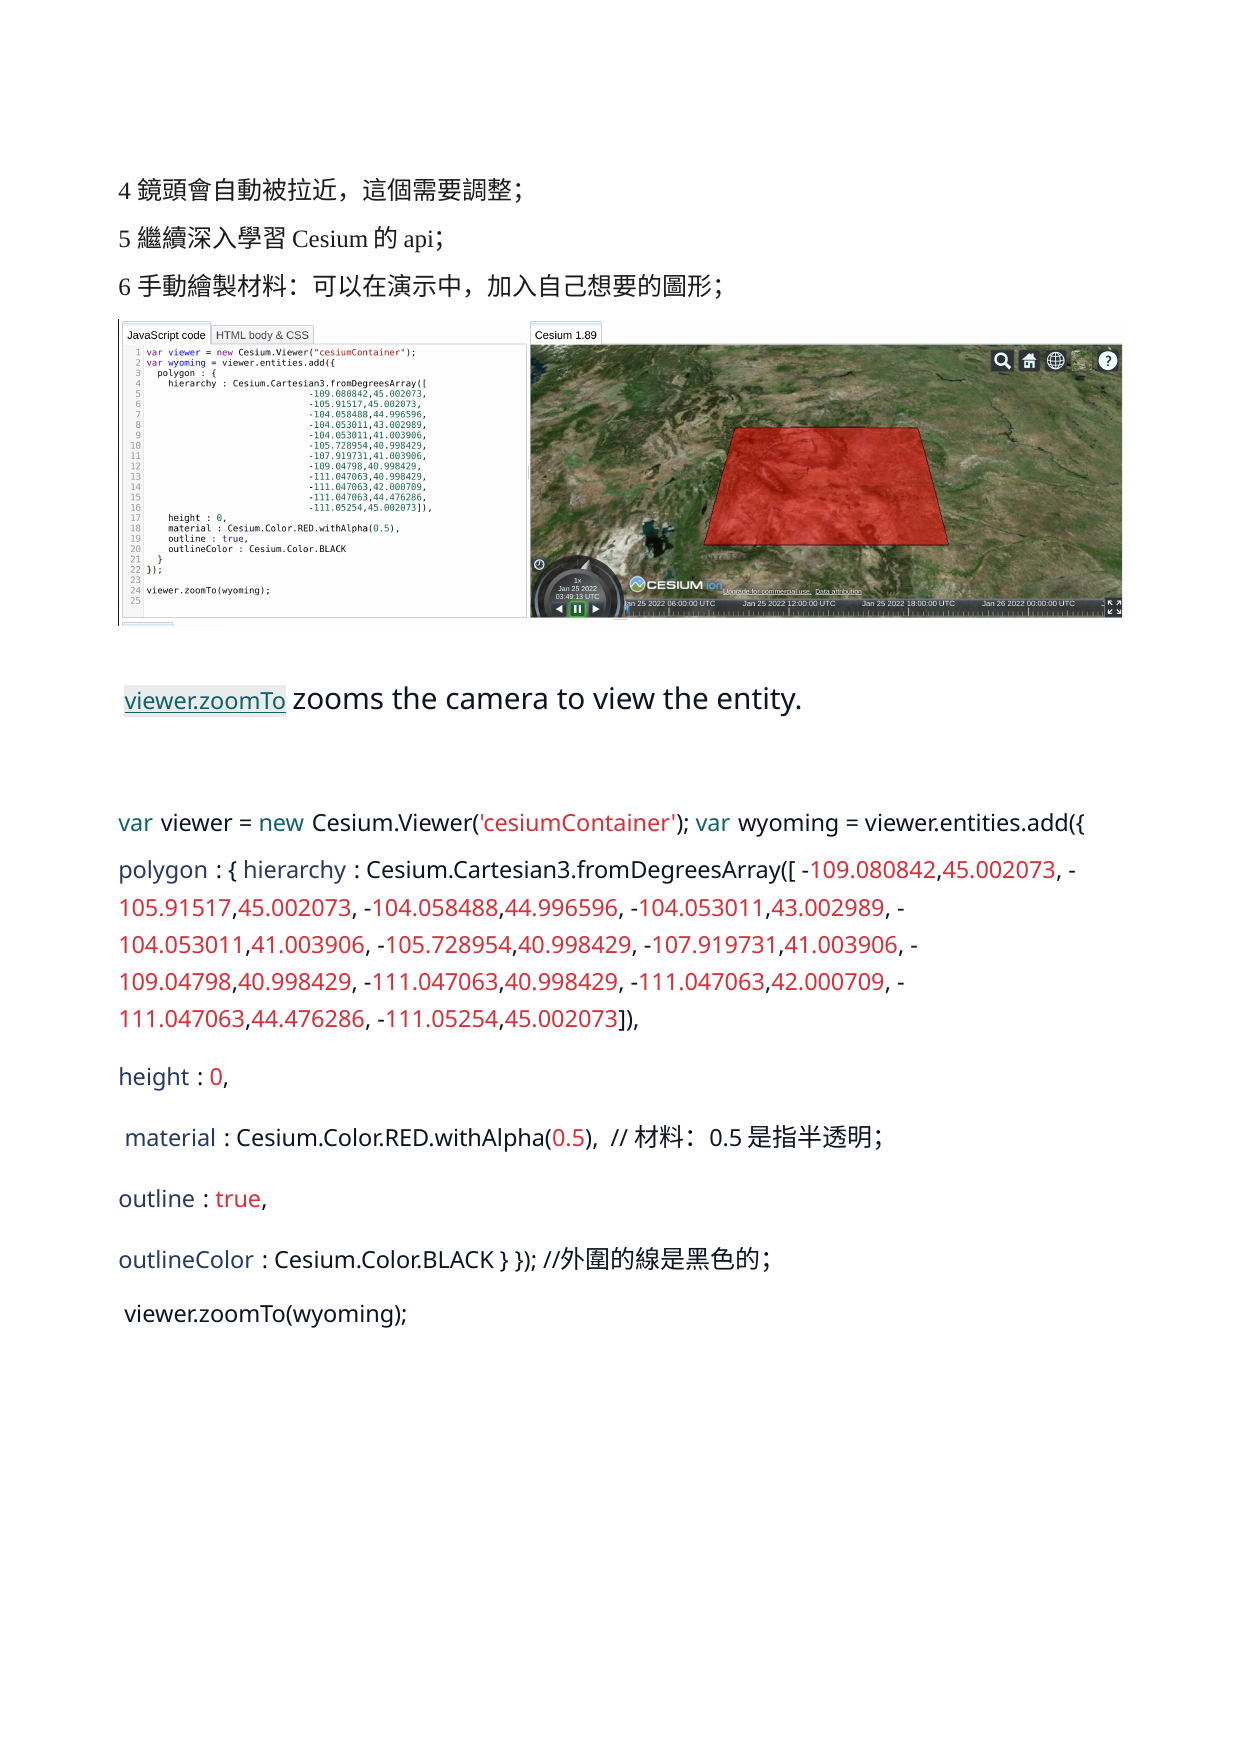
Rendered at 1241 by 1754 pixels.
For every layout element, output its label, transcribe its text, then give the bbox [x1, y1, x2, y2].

picture [118, 319, 1123, 626]
text viewer.zoomTo(wyoming); [118, 1297, 1122, 1329]
text 5 繼續深入學習Cesium的api； [118, 224, 1122, 253]
text 4 鏡頭會自動被拉近，這個需要調整； [118, 176, 1122, 205]
text 6 手動繪製材料：可以在演示中，加入自己想要的圖形； [118, 272, 1122, 301]
text height : 0, [118, 1053, 1122, 1094]
text var viewer = new Cesium.Viewer('cesiumContainer'); var wyoming = viewer.entities.add({ polygon : { hierarchy : Cesium.Cartesian3.fromDegreesArray([ -109.080842,45.002073, -105.91517,45.002073, -104.058488,44.996596, -104.053011,43.002989, -104.053011,41.003906, -105.728954,40.998429, -107.919731,41.003906, -109.04798,40.998429, -111.047063,40.998429, -111.047063,42.000709, -111.047063,44.476286, -111.05254,45.002073]), [118, 800, 1122, 1034]
text viewer.zoomTo zooms the camera to view the entity. [118, 678, 1122, 718]
text outline : true, [118, 1175, 1122, 1216]
text material : Cesium.Color.RED.withAlpha(0.5), // 材料：0.5是指半透明； [118, 1114, 1122, 1155]
text outlineColor : Cesium.Color.BLACK } }); //外圍的線是黑色的； [118, 1236, 1122, 1277]
